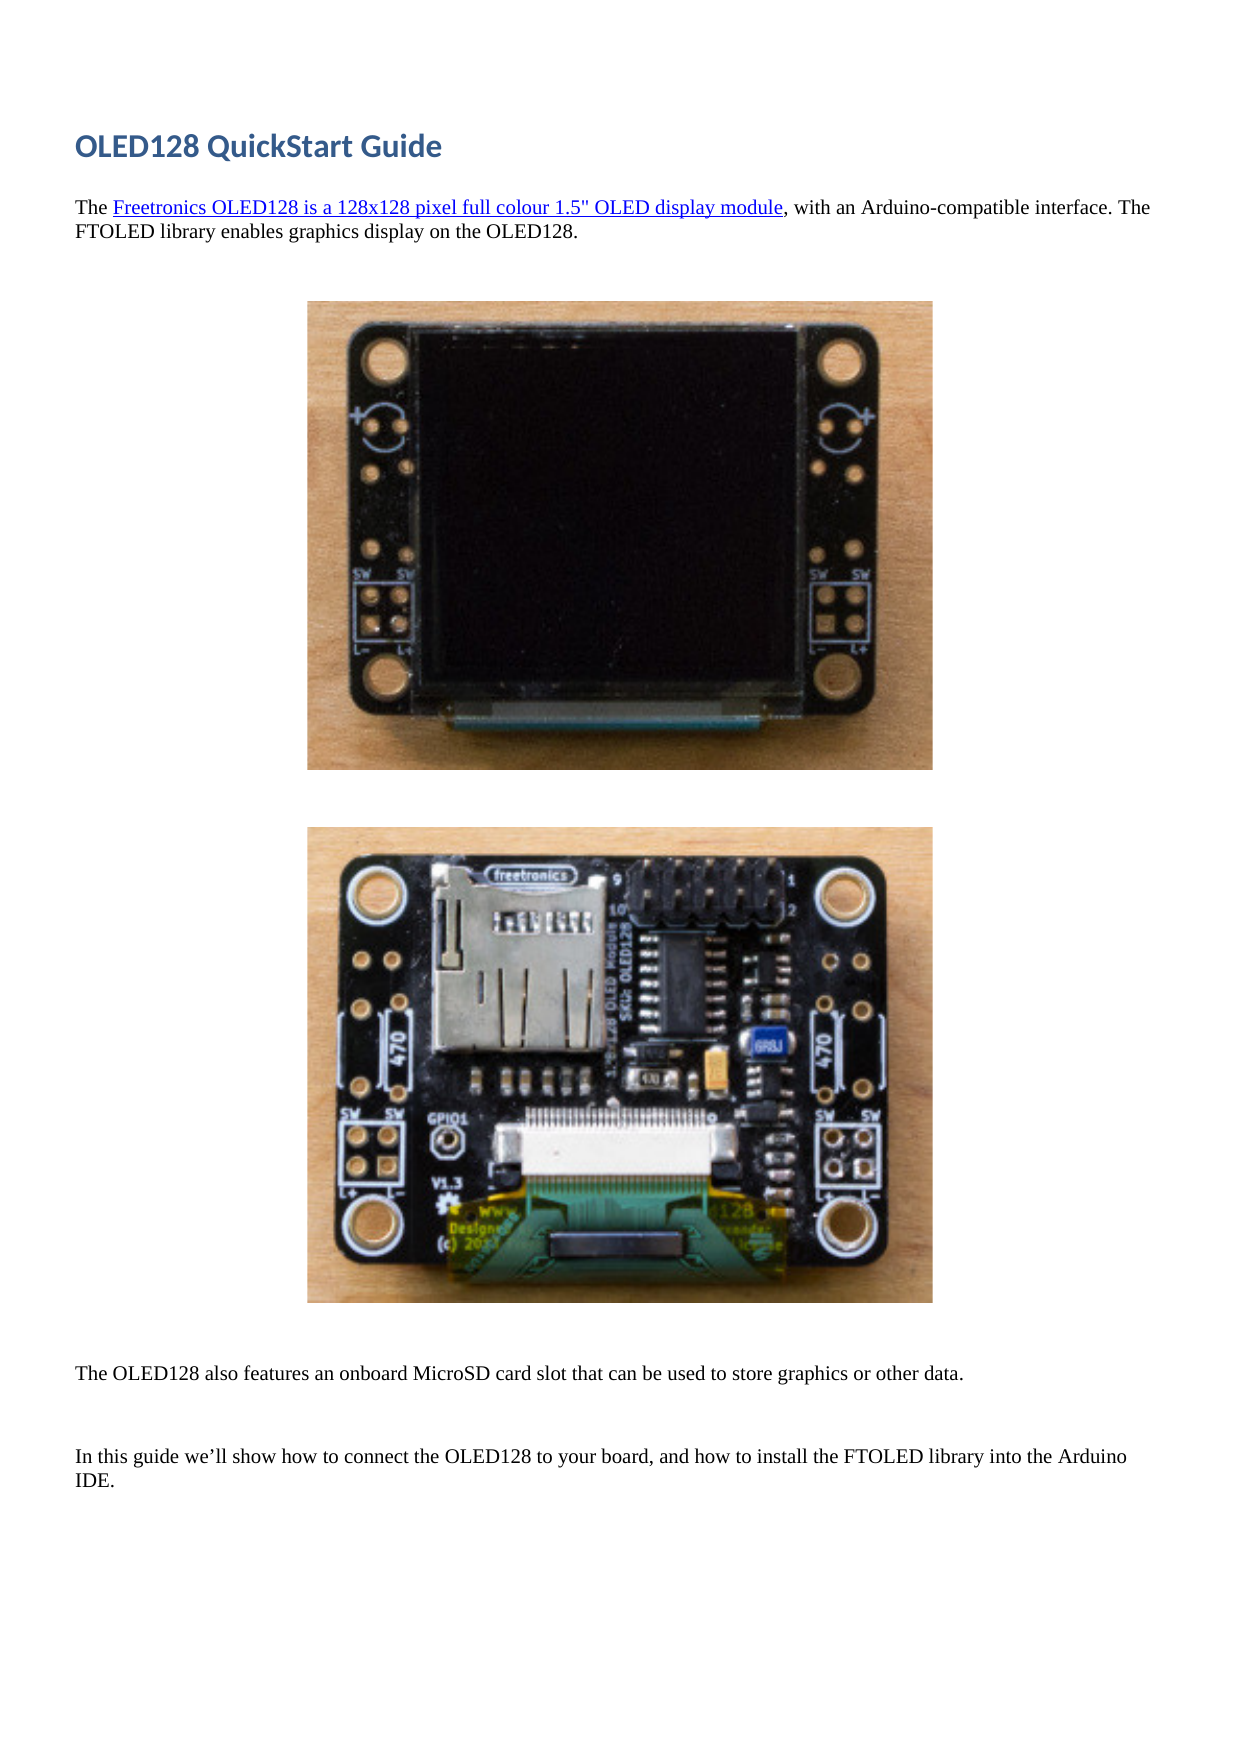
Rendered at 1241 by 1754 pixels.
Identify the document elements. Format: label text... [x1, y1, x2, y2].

text In this guide we’ll show how to connect the OLED128 to your board, and how to install the FTOLED library into the Arduino IDE. [75, 1444, 1165, 1492]
subtitle OLED128 QuickStart Guide [75, 125, 1165, 166]
picture [307, 827, 933, 1303]
text The Freetronics OLED128 is a 128x128 pixel full colour 1.5" OLED display module, with an Arduino-compatible interface. The FTOLED library enables graphics display on the OLED128. [75, 195, 1165, 243]
picture [307, 301, 933, 770]
text The OLED128 also features an onboard MicroSD card slot that can be used to store graphics or other data. [75, 1361, 1165, 1385]
